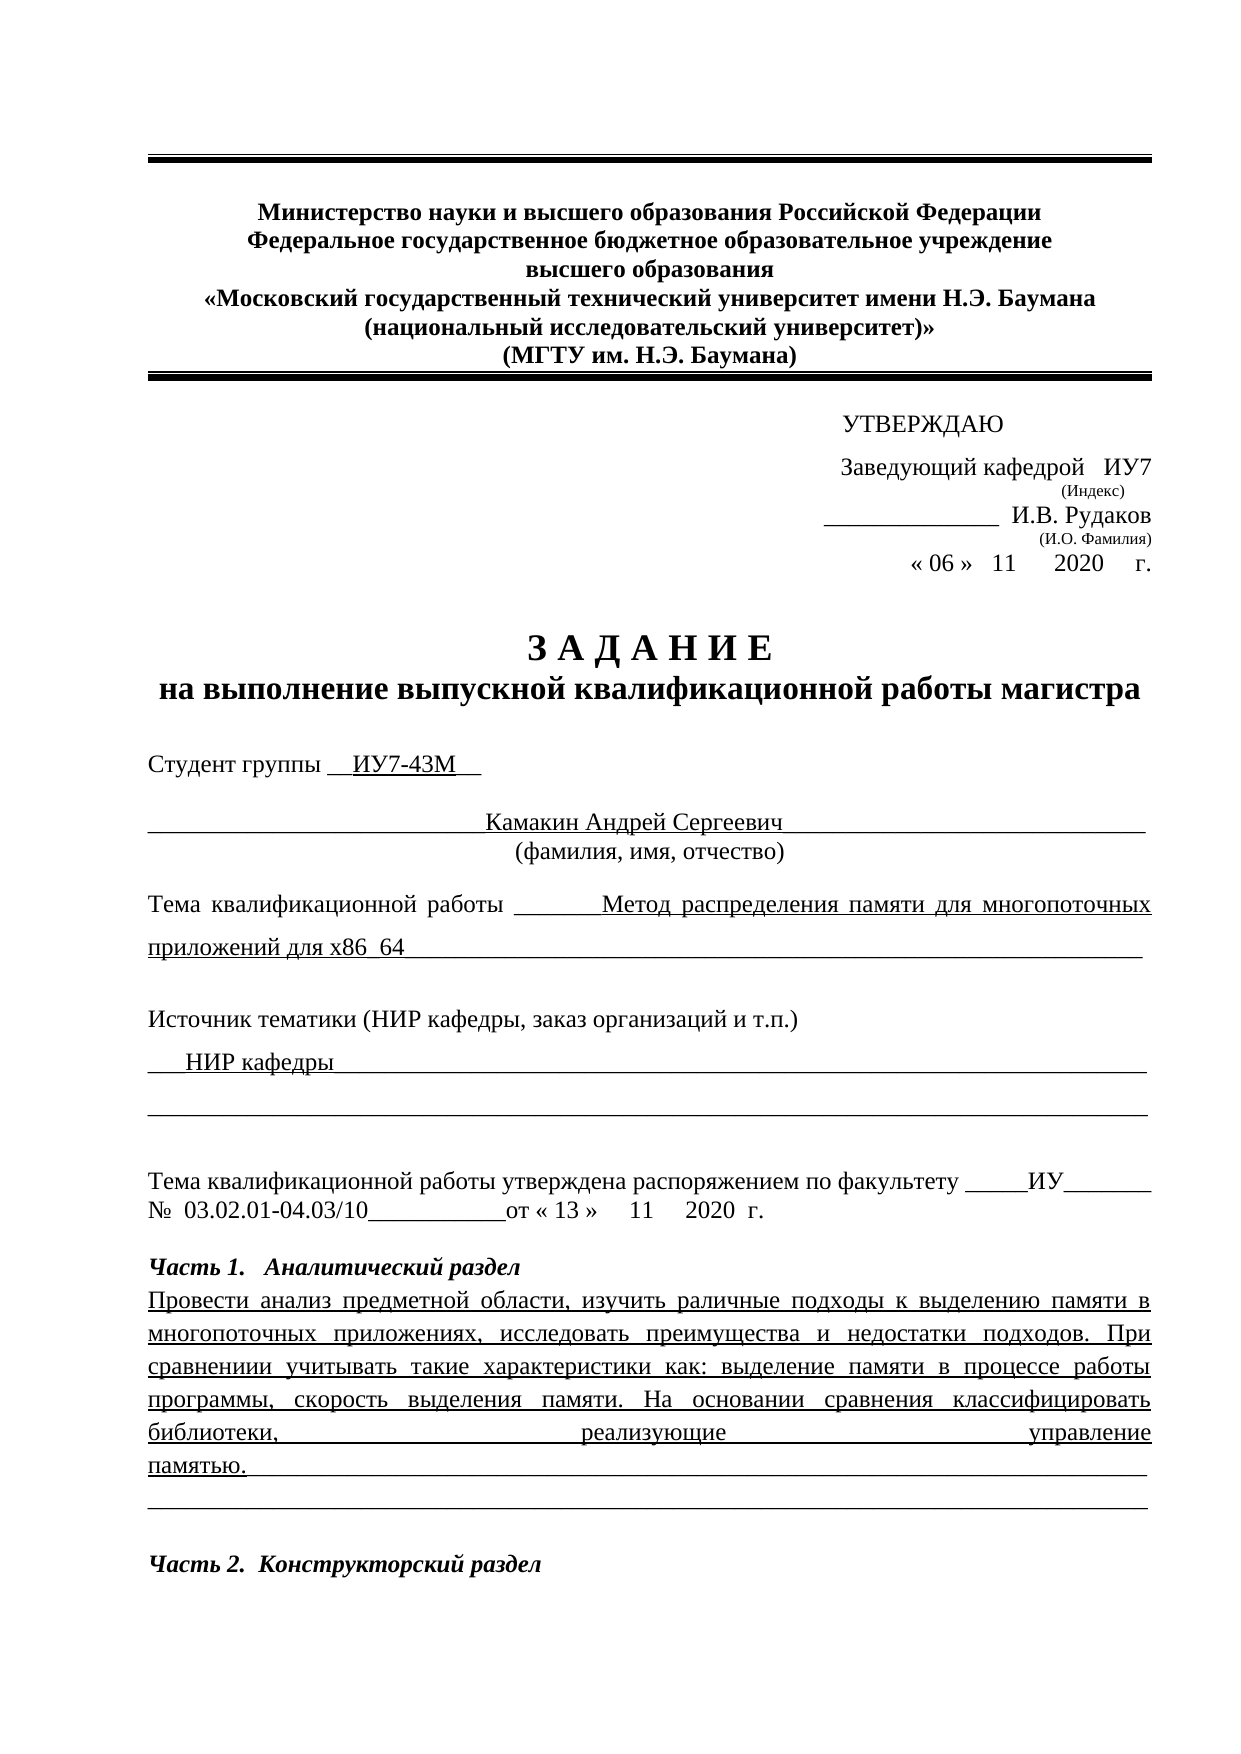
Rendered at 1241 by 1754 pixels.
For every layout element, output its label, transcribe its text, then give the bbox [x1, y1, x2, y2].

text ________________________________________________________________________________ [148, 1090, 1152, 1119]
text ЗАДАНИЕ [148, 625, 1152, 668]
text (Индекс) [960, 481, 1152, 500]
text (фамилия, имя, отчество) [148, 836, 1152, 864]
text высшего образования [148, 254, 1152, 283]
text Министерство науки и высшего образования Российской Федерации [148, 197, 1152, 225]
text ______________ И.В. Рудаков [148, 500, 1152, 529]
text Тема квалификационной работы _______Метод распределения памяти для многопоточных приложений для x86_64___________________________________________________________ [148, 889, 1152, 961]
text УТВЕРЖДАЮ [148, 409, 1004, 438]
text Заведующий кафедрой ИУ7 [148, 452, 1152, 481]
text (И.О. Фамилия) [148, 529, 1152, 548]
text Студент группы __ИУ7-43М__ [148, 749, 1152, 778]
text « 06 » 11 2020 г. [148, 548, 1152, 577]
text Тема квалификационной работы утверждена распоряжением по факультету _____ИУ_______ № 03.02.01-04.03/10___________от « 13 » 11 2020 г. [148, 1166, 1152, 1223]
text Часть 2. Конструкторский раздел [148, 1549, 1152, 1578]
text (национальный исследовательский университет)» [148, 312, 1152, 340]
text «Московский государственный технический университет имени Н.Э. Баумана [148, 283, 1152, 312]
text Источник тематики (НИР кафедры, заказ организаций и т.п.) [148, 1004, 1152, 1032]
text ___НИР кафедры_________________________________________________________________ [148, 1047, 1152, 1076]
text ________________________________________________________________________________ [148, 1483, 1152, 1512]
text Часть 1. Аналитический раздел [148, 1252, 1152, 1281]
text Провести анализ предметной области, изучить раличные подходы к выделению памяти в многопоточных приложениях, исследовать преимущества и недостатки подходов. При [148, 1285, 1152, 1343]
text Федеральное государственное бюджетное образовательное учреждение [148, 225, 1152, 254]
text на выполнение выпускной квалификационной работы магистра [148, 668, 1152, 706]
text сравнениии учитывать такие характеристики как: выделение памяти в процессе работы программы, скорость выделения памяти. На основании сравнения классифицировать библиотеки, реализующие управление [148, 1345, 1152, 1442]
text ___________________________Камакин Андрей Сергеевич_____________________________ [148, 807, 1152, 836]
text памятью.________________________________________________________________________ [148, 1444, 1152, 1479]
text (МГТУ им. Н.Э. Баумана) [148, 340, 1152, 371]
